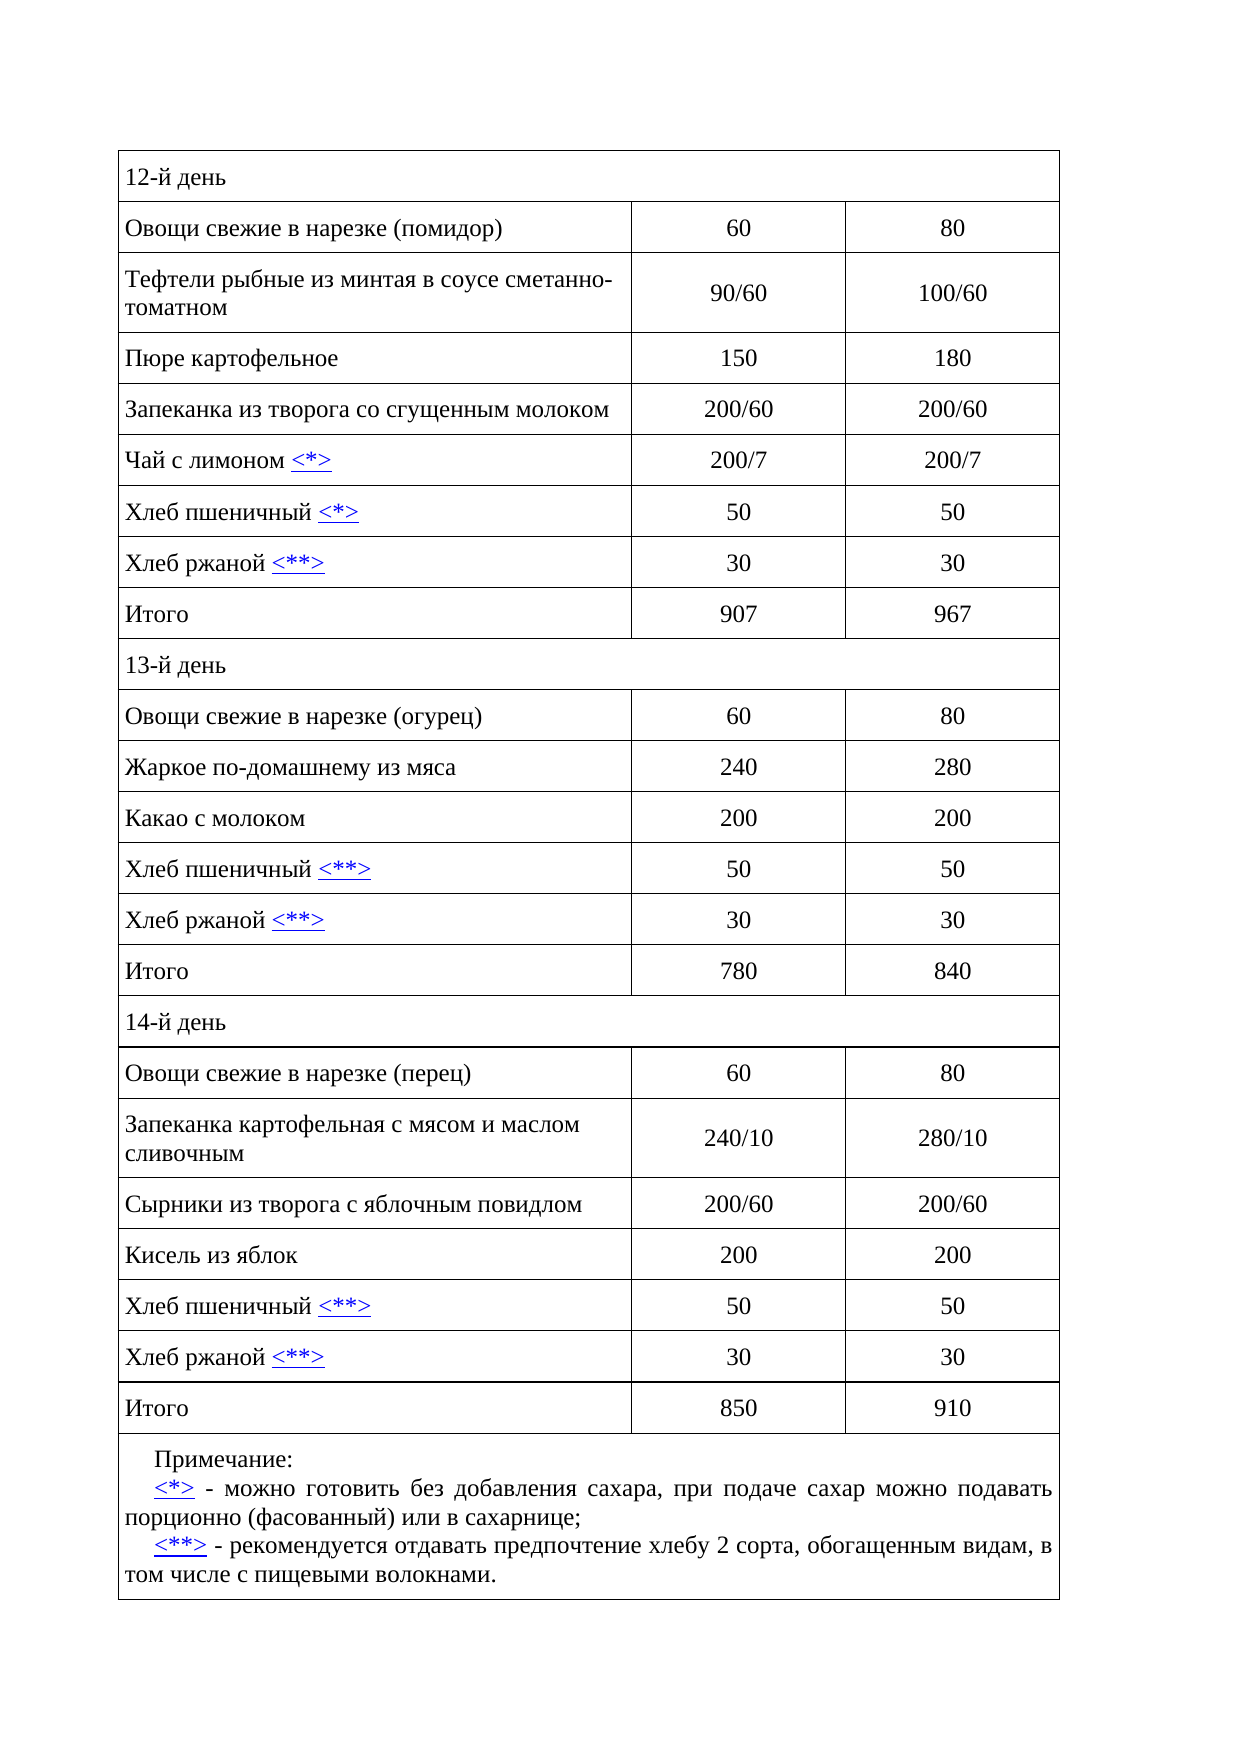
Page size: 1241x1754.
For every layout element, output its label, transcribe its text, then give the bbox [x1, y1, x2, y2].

table_cell Хлеб пшеничный <**> [119, 1280, 631, 1330]
table_cell Жаркое по-домашнему из мяса [119, 741, 631, 791]
table_cell 50 [846, 843, 1059, 893]
table_cell 200/60 [846, 384, 1059, 434]
table_cell 30 [632, 894, 845, 944]
table_cell 80 [846, 690, 1059, 740]
table_cell 840 [846, 945, 1059, 995]
table_cell 967 [846, 588, 1059, 638]
table_cell Овощи свежие в нарезке (огурец) [119, 690, 631, 740]
table_cell 60 [632, 690, 845, 740]
table_cell Запеканка из творога со сгущенным молоком [119, 384, 631, 434]
table_cell Запеканка картофельная с мясом и маслом сливочным [119, 1099, 631, 1177]
table_cell 30 [846, 537, 1059, 587]
table_cell 200/60 [632, 384, 845, 434]
table_cell Сырники из творога с яблочным повидлом [119, 1178, 631, 1228]
table_cell Итого [119, 945, 631, 995]
table_cell Овощи свежие в нарезке (помидор) [119, 202, 631, 252]
table_cell Хлеб ржаной <**> [119, 537, 631, 587]
table_cell Хлеб пшеничный <**> [119, 843, 631, 893]
table_cell 50 [846, 486, 1059, 536]
table_cell 50 [632, 486, 845, 536]
table_cell 80 [846, 202, 1059, 252]
table_cell 50 [632, 843, 845, 893]
table_cell 280/10 [846, 1099, 1059, 1177]
table_cell 90/60 [632, 253, 845, 332]
table_cell 280 [846, 741, 1059, 791]
table_cell 910 [846, 1383, 1059, 1432]
table_cell 150 [632, 333, 845, 383]
table_cell 200/60 [632, 1178, 845, 1228]
table_cell 30 [632, 1331, 845, 1381]
table_cell Хлеб пшеничный <*> [119, 486, 631, 536]
table_cell 30 [846, 894, 1059, 944]
table_cell 50 [632, 1280, 845, 1330]
table_cell 200 [846, 1229, 1059, 1279]
table_cell 200/7 [846, 435, 1059, 485]
table_cell 200 [632, 792, 845, 842]
table_cell Итого [119, 588, 631, 638]
table_cell Хлеб ржаной <**> [119, 894, 631, 944]
table_cell 200 [846, 792, 1059, 842]
table_cell 14-й день [119, 996, 1059, 1046]
table_cell Овощи свежие в нарезке (перец) [119, 1048, 631, 1097]
table_cell 30 [632, 537, 845, 587]
table_cell 850 [632, 1383, 845, 1432]
table_cell Итого [119, 1383, 631, 1432]
table_cell 200 [632, 1229, 845, 1279]
table_cell 100/60 [846, 253, 1059, 332]
table_cell 60 [632, 1048, 845, 1097]
table_cell Кисель из яблок [119, 1229, 631, 1279]
table_cell 12-й день [119, 151, 1059, 201]
table_cell Тефтели рыбные из минтая в соусе сметанно-томатном [119, 253, 631, 332]
table_cell 30 [846, 1331, 1059, 1381]
table_cell 240 [632, 741, 845, 791]
table_cell 80 [846, 1048, 1059, 1097]
table_cell 180 [846, 333, 1059, 383]
table_cell Примечание: <*> - можно готовить без добавления сахара, при подаче сахар можно подавать порционно (фасованный) или в сахарнице; <**> - рекомендуется отдавать предпочтение хлебу 2 сорта, обогащенным видам, в том числе с пищевыми волокнами. [119, 1434, 1059, 1598]
table_cell Какао с молоком [119, 792, 631, 842]
table_cell 60 [632, 202, 845, 252]
table_cell Пюре картофельное [119, 333, 631, 383]
table_cell 240/10 [632, 1099, 845, 1177]
table_cell 780 [632, 945, 845, 995]
table_cell 13-й день [119, 639, 1059, 689]
table_cell 50 [846, 1280, 1059, 1330]
table_cell 200/7 [632, 435, 845, 485]
table_cell Чай с лимоном <*> [119, 435, 631, 485]
table_cell 200/60 [846, 1178, 1059, 1228]
table_cell Хлеб ржаной <**> [119, 1331, 631, 1381]
table_cell 907 [632, 588, 845, 638]
